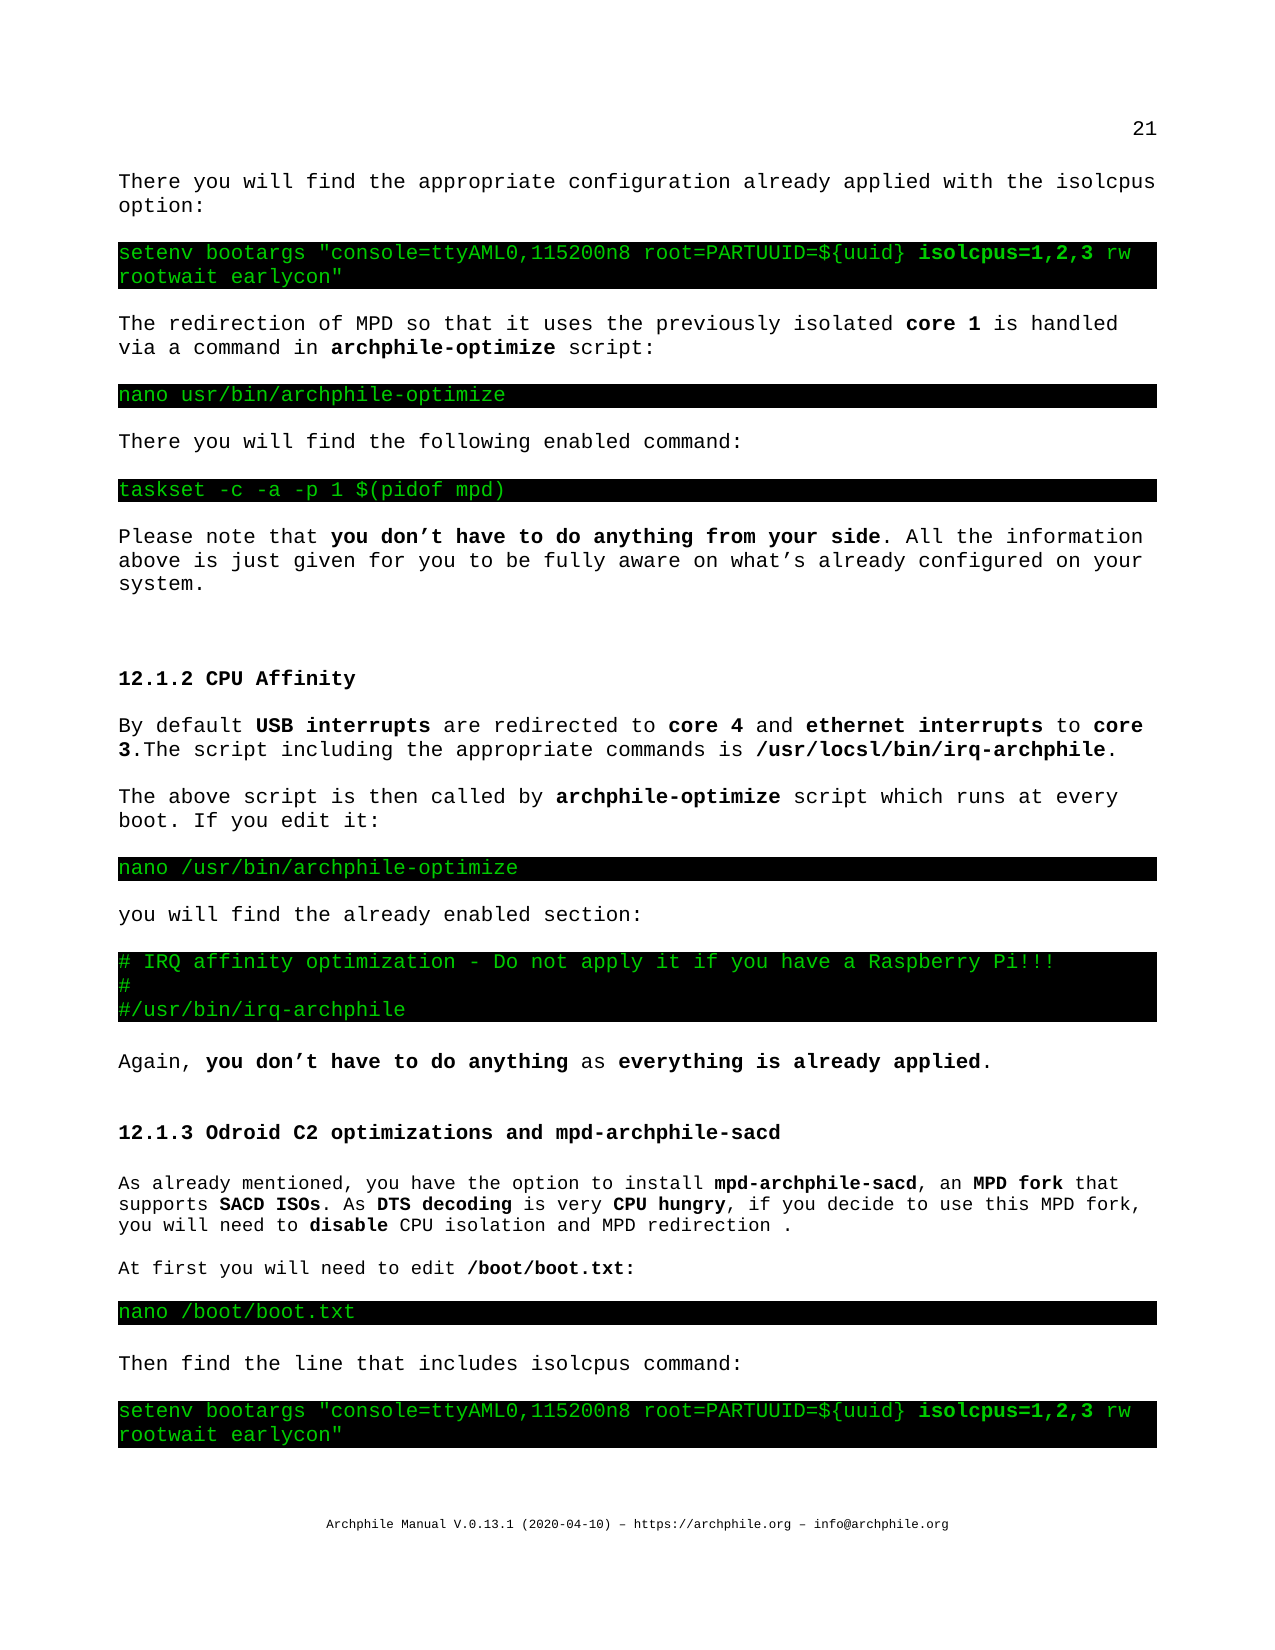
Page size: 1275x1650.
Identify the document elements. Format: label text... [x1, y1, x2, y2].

text nano /boot/boot.txt [118, 1301, 1157, 1325]
text As already mentioned, you have the option to install mpd-archphile-sacd, an MPD fork that supports SACD ISOs. As DTS decoding is very CPU hungry, if you decide to use this MPD fork, you will need to disable CPU isolation and MPD redirection . [118, 1174, 1157, 1237]
text By default USB interrupts are redirected to core 4 and ethernet interrupts to core 3.The script including the appropriate commands is /usr/locsl/bin/irq-archphile. [118, 715, 1157, 762]
text Please note that you don’t have to do anything from your side. All the information above is just given for you to be fully aware on what’s already configured on your system. [118, 526, 1157, 597]
text # IRQ affinity optimization - Do not apply it if you have a Raspberry Pi!!! [118, 952, 1157, 975]
text There you will find the appropriate configuration already applied with the isolcpus option: [118, 171, 1157, 218]
text taskset -c -a -p 1 $(pidof mpd) [118, 479, 1157, 502]
text 12.1.3 Odroid C2 optimizations and mpd-archphile-sacd [118, 1122, 1157, 1145]
text There you will find the following enabled command: [118, 431, 1157, 455]
text Again, you don’t have to do anything as everything is already applied. [118, 1051, 1157, 1074]
text you will find the already enabled section: [118, 904, 1157, 928]
text 12.1.2 CPU Affinity [118, 668, 1157, 691]
text Then find the line that includes isolcpus command: [118, 1353, 1157, 1377]
text The above script is then called by archphile-optimize script which runs at every boot. If you edit it: [118, 786, 1157, 833]
text nano /usr/bin/archphile-optimize [118, 857, 1157, 881]
text The redirection of MPD so that it uses the previously isolated core 1 is handled via a command in archphile-optimize script: [118, 313, 1157, 360]
text setenv bootargs "console=ttyAML0,115200n8 root=PARTUUID=${uuid} isolcpus=1,2,3 rw rootwait earlycon" [118, 242, 1157, 289]
text # [118, 975, 1157, 999]
text nano usr/bin/archphile-optimize [118, 384, 1157, 408]
text #/usr/bin/irq-archphile [118, 999, 1157, 1022]
text setenv bootargs "console=ttyAML0,115200n8 root=PARTUUID=${uuid} isolcpus=1,2,3 rw rootwait earlycon" [118, 1401, 1157, 1448]
text At first you will need to edit /boot/boot.txt: [118, 1259, 1157, 1280]
